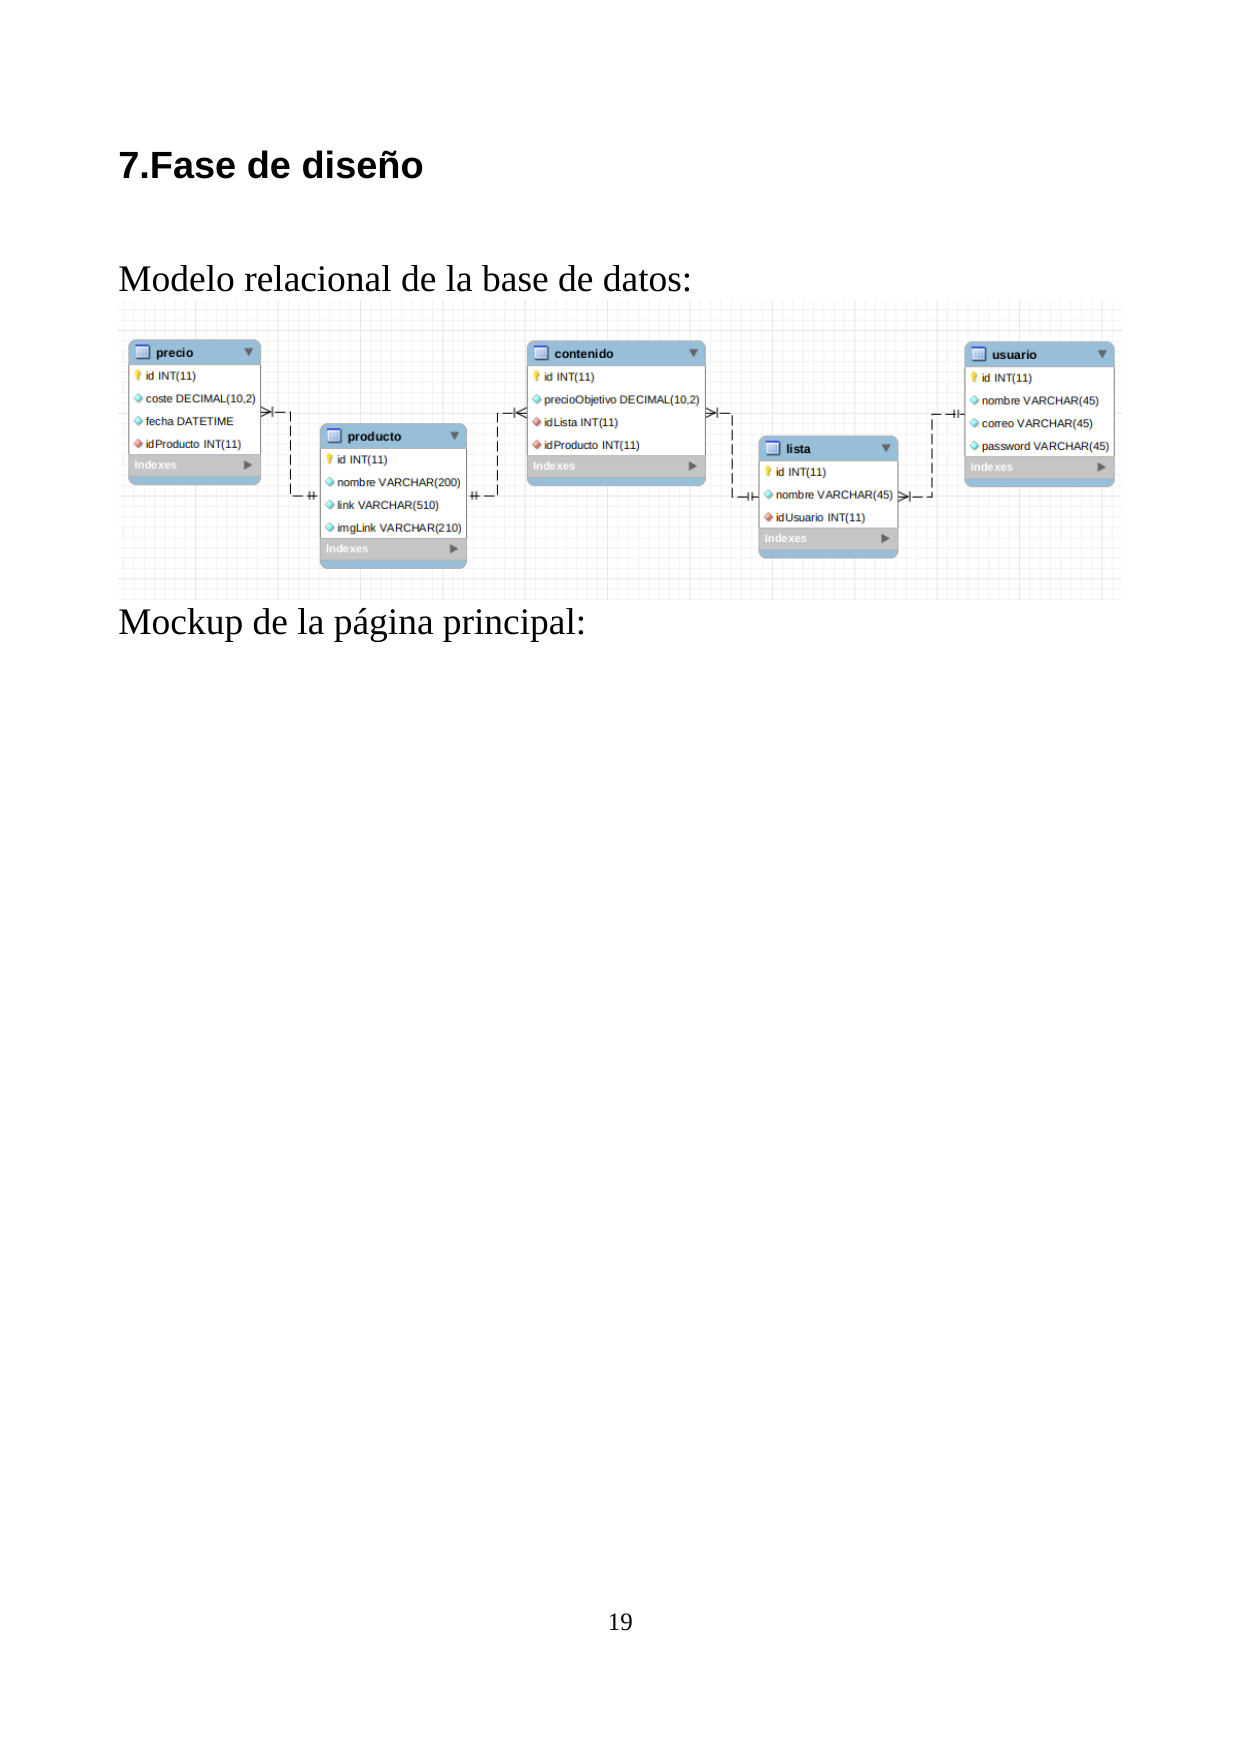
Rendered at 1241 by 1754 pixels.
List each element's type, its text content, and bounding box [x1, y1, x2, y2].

text Modelo relacional de la base de datos: [118, 257, 1122, 300]
picture [118, 300, 1123, 600]
text Mockup de la página principal: [118, 600, 1122, 642]
subtitle 7.Fase de diseño [118, 143, 1122, 187]
